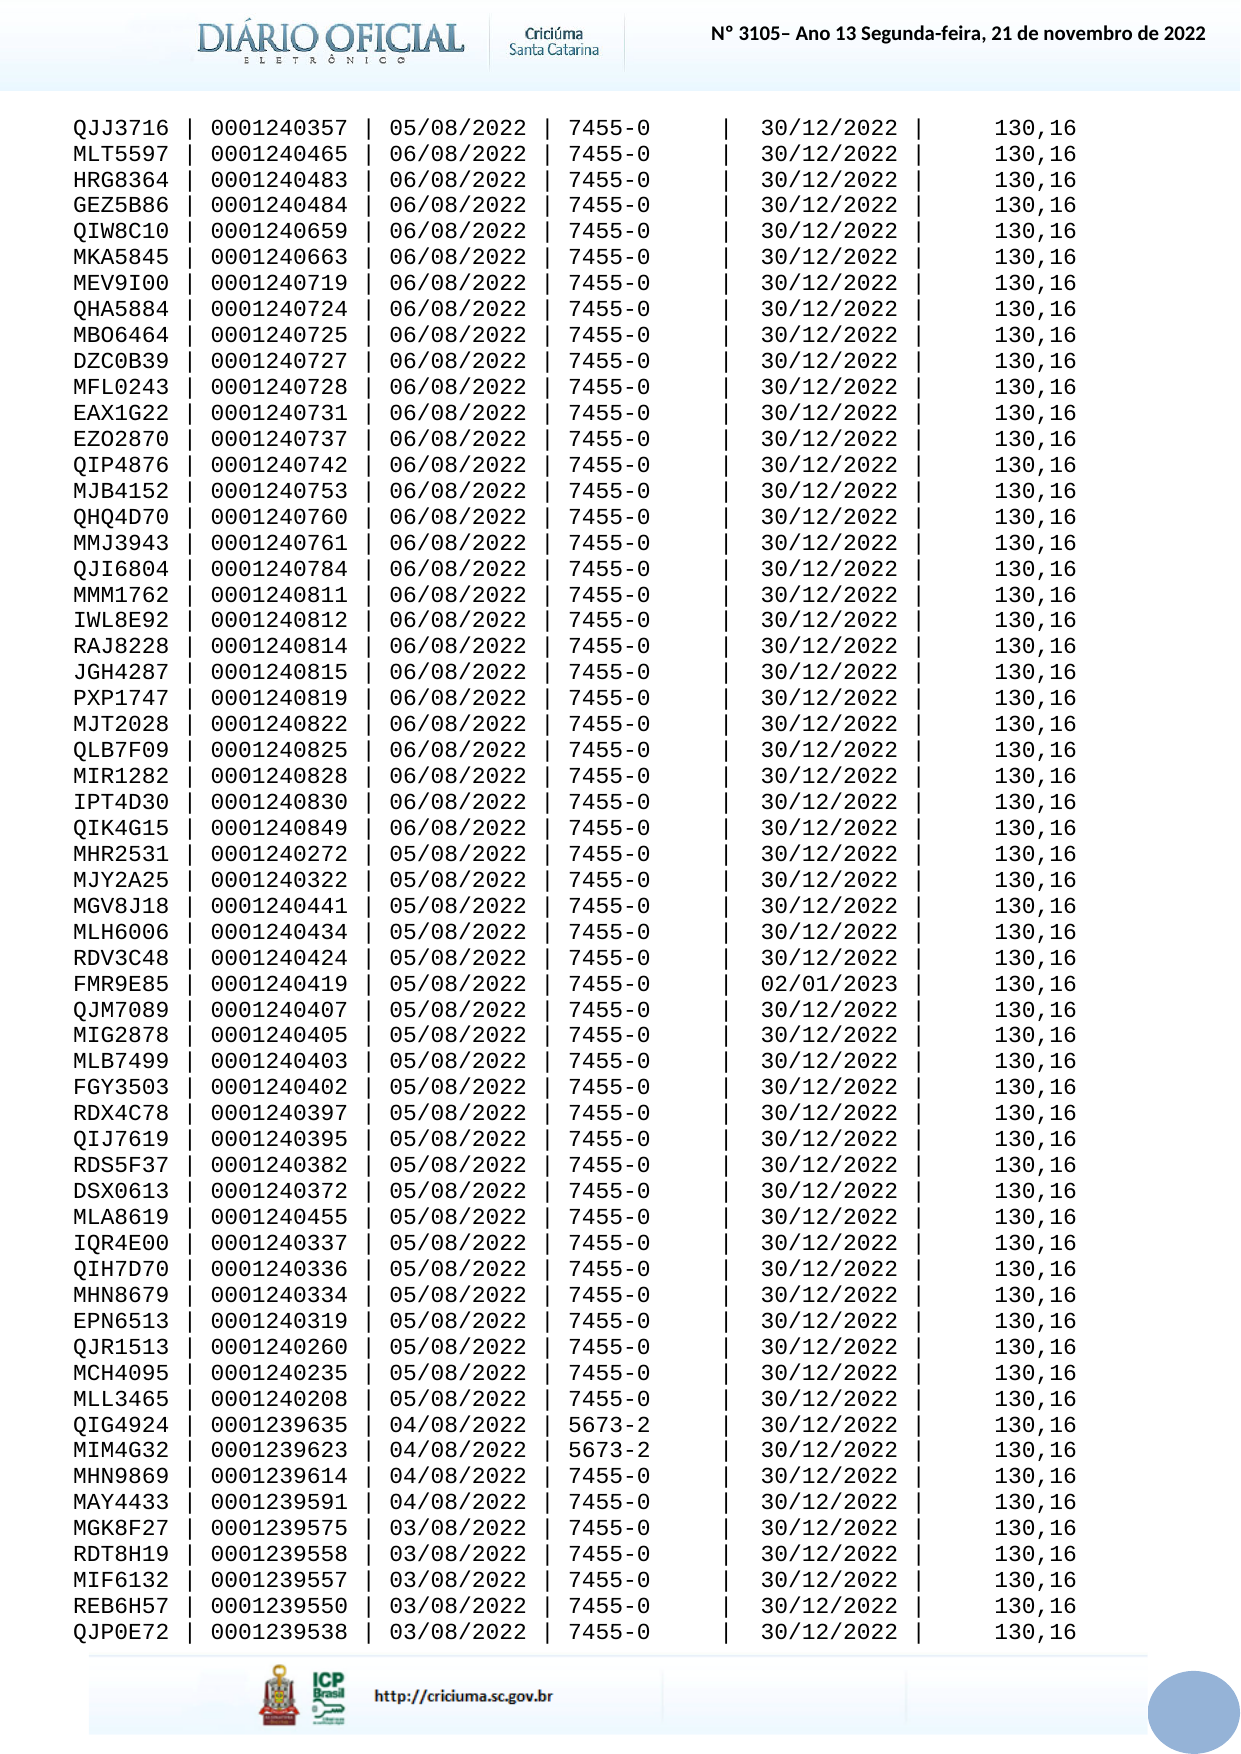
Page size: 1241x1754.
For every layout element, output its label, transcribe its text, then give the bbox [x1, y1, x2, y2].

text MIR1282 | 0001240828 | 06/08/2022 | 7455-0 | 30/12/2022 | 130,16 [59, 764, 1167, 790]
text MMJ3943 | 0001240761 | 06/08/2022 | 7455-0 | 30/12/2022 | 130,16 [59, 531, 1167, 557]
text MLT5597 | 0001240465 | 06/08/2022 | 7455-0 | 30/12/2022 | 130,16 [59, 142, 1167, 168]
text MIF6132 | 0001239557 | 03/08/2022 | 7455-0 | 30/12/2022 | 130,16 [59, 1568, 1167, 1594]
text QIH7D70 | 0001240336 | 05/08/2022 | 7455-0 | 30/12/2022 | 130,16 [59, 1257, 1167, 1283]
text RDV3C48 | 0001240424 | 05/08/2022 | 7455-0 | 30/12/2022 | 130,16 [59, 946, 1167, 972]
text MIG2878 | 0001240405 | 05/08/2022 | 7455-0 | 30/12/2022 | 130,16 [59, 1024, 1167, 1050]
text QJI6804 | 0001240784 | 06/08/2022 | 7455-0 | 30/12/2022 | 130,16 [59, 557, 1167, 583]
text IQR4E00 | 0001240337 | 05/08/2022 | 7455-0 | 30/12/2022 | 130,16 [59, 1231, 1167, 1257]
text MLB7499 | 0001240403 | 05/08/2022 | 7455-0 | 30/12/2022 | 130,16 [59, 1050, 1167, 1076]
text RDT8H19 | 0001239558 | 03/08/2022 | 7455-0 | 30/12/2022 | 130,16 [59, 1543, 1167, 1568]
text MJY2A25 | 0001240322 | 05/08/2022 | 7455-0 | 30/12/2022 | 130,16 [59, 868, 1167, 894]
text QJM7089 | 0001240407 | 05/08/2022 | 7455-0 | 30/12/2022 | 130,16 [59, 998, 1167, 1024]
text IWL8E92 | 0001240812 | 06/08/2022 | 7455-0 | 30/12/2022 | 130,16 [59, 609, 1167, 635]
text DSX0613 | 0001240372 | 05/08/2022 | 7455-0 | 30/12/2022 | 130,16 [59, 1179, 1167, 1205]
text MKA5845 | 0001240663 | 06/08/2022 | 7455-0 | 30/12/2022 | 130,16 [59, 246, 1167, 272]
text MGK8F27 | 0001239575 | 03/08/2022 | 7455-0 | 30/12/2022 | 130,16 [59, 1517, 1167, 1543]
text REB6H57 | 0001239550 | 03/08/2022 | 7455-0 | 30/12/2022 | 130,16 [59, 1594, 1167, 1620]
text MLH6006 | 0001240434 | 05/08/2022 | 7455-0 | 30/12/2022 | 130,16 [59, 920, 1167, 946]
text GEZ5B86 | 0001240484 | 06/08/2022 | 7455-0 | 30/12/2022 | 130,16 [59, 194, 1167, 220]
text MHN8679 | 0001240334 | 05/08/2022 | 7455-0 | 30/12/2022 | 130,16 [59, 1283, 1167, 1309]
text QJR1513 | 0001240260 | 05/08/2022 | 7455-0 | 30/12/2022 | 130,16 [59, 1335, 1167, 1361]
text EPN6513 | 0001240319 | 05/08/2022 | 7455-0 | 30/12/2022 | 130,16 [59, 1309, 1167, 1335]
text RDS5F37 | 0001240382 | 05/08/2022 | 7455-0 | 30/12/2022 | 130,16 [59, 1153, 1167, 1179]
text MIM4G32 | 0001239623 | 04/08/2022 | 5673-2 | 30/12/2022 | 130,16 [59, 1439, 1167, 1465]
text EAX1G22 | 0001240731 | 06/08/2022 | 7455-0 | 30/12/2022 | 130,16 [59, 401, 1167, 427]
text JGH4287 | 0001240815 | 06/08/2022 | 7455-0 | 30/12/2022 | 130,16 [59, 661, 1167, 687]
text MFL0243 | 0001240728 | 06/08/2022 | 7455-0 | 30/12/2022 | 130,16 [59, 375, 1167, 401]
text MHN9869 | 0001239614 | 04/08/2022 | 7455-0 | 30/12/2022 | 130,16 [59, 1465, 1167, 1491]
text FGY3503 | 0001240402 | 05/08/2022 | 7455-0 | 30/12/2022 | 130,16 [59, 1076, 1167, 1102]
text MLA8619 | 0001240455 | 05/08/2022 | 7455-0 | 30/12/2022 | 130,16 [59, 1205, 1167, 1231]
text MCH4095 | 0001240235 | 05/08/2022 | 7455-0 | 30/12/2022 | 130,16 [59, 1361, 1167, 1387]
text RDX4C78 | 0001240397 | 05/08/2022 | 7455-0 | 30/12/2022 | 130,16 [59, 1102, 1167, 1128]
text DZC0B39 | 0001240727 | 06/08/2022 | 7455-0 | 30/12/2022 | 130,16 [59, 349, 1167, 375]
text QJJ3716 | 0001240357 | 05/08/2022 | 7455-0 | 30/12/2022 | 130,16 [59, 116, 1167, 142]
text MJT2028 | 0001240822 | 06/08/2022 | 7455-0 | 30/12/2022 | 130,16 [59, 713, 1167, 738]
text MEV9I00 | 0001240719 | 06/08/2022 | 7455-0 | 30/12/2022 | 130,16 [59, 272, 1167, 298]
text MAY4433 | 0001239591 | 04/08/2022 | 7455-0 | 30/12/2022 | 130,16 [59, 1491, 1167, 1517]
text MBO6464 | 0001240725 | 06/08/2022 | 7455-0 | 30/12/2022 | 130,16 [59, 323, 1167, 349]
text MHR2531 | 0001240272 | 05/08/2022 | 7455-0 | 30/12/2022 | 130,16 [59, 842, 1167, 868]
text QIK4G15 | 0001240849 | 06/08/2022 | 7455-0 | 30/12/2022 | 130,16 [59, 816, 1167, 842]
text EZO2870 | 0001240737 | 06/08/2022 | 7455-0 | 30/12/2022 | 130,16 [59, 427, 1167, 453]
text QHA5884 | 0001240724 | 06/08/2022 | 7455-0 | 30/12/2022 | 130,16 [59, 298, 1167, 323]
text QJP0E72 | 0001239538 | 03/08/2022 | 7455-0 | 30/12/2022 | 130,16 [59, 1620, 1167, 1646]
text QLB7F09 | 0001240825 | 06/08/2022 | 7455-0 | 30/12/2022 | 130,16 [59, 738, 1167, 764]
text QHQ4D70 | 0001240760 | 06/08/2022 | 7455-0 | 30/12/2022 | 130,16 [59, 505, 1167, 531]
text MGV8J18 | 0001240441 | 05/08/2022 | 7455-0 | 30/12/2022 | 130,16 [59, 894, 1167, 920]
text QIJ7619 | 0001240395 | 05/08/2022 | 7455-0 | 30/12/2022 | 130,16 [59, 1128, 1167, 1153]
text RAJ8228 | 0001240814 | 06/08/2022 | 7455-0 | 30/12/2022 | 130,16 [59, 635, 1167, 661]
text QIG4924 | 0001239635 | 04/08/2022 | 5673-2 | 30/12/2022 | 130,16 [59, 1413, 1167, 1439]
text IPT4D30 | 0001240830 | 06/08/2022 | 7455-0 | 30/12/2022 | 130,16 [59, 790, 1167, 816]
text QIP4876 | 0001240742 | 06/08/2022 | 7455-0 | 30/12/2022 | 130,16 [59, 453, 1167, 479]
text MJB4152 | 0001240753 | 06/08/2022 | 7455-0 | 30/12/2022 | 130,16 [59, 479, 1167, 505]
text MMM1762 | 0001240811 | 06/08/2022 | 7455-0 | 30/12/2022 | 130,16 [59, 583, 1167, 609]
text QIW8C10 | 0001240659 | 06/08/2022 | 7455-0 | 30/12/2022 | 130,16 [59, 220, 1167, 246]
text FMR9E85 | 0001240419 | 05/08/2022 | 7455-0 | 02/01/2023 | 130,16 [59, 972, 1167, 998]
text PXP1747 | 0001240819 | 06/08/2022 | 7455-0 | 30/12/2022 | 130,16 [59, 687, 1167, 713]
text HRG8364 | 0001240483 | 06/08/2022 | 7455-0 | 30/12/2022 | 130,16 [59, 168, 1167, 194]
text MLL3465 | 0001240208 | 05/08/2022 | 7455-0 | 30/12/2022 | 130,16 [59, 1387, 1167, 1413]
